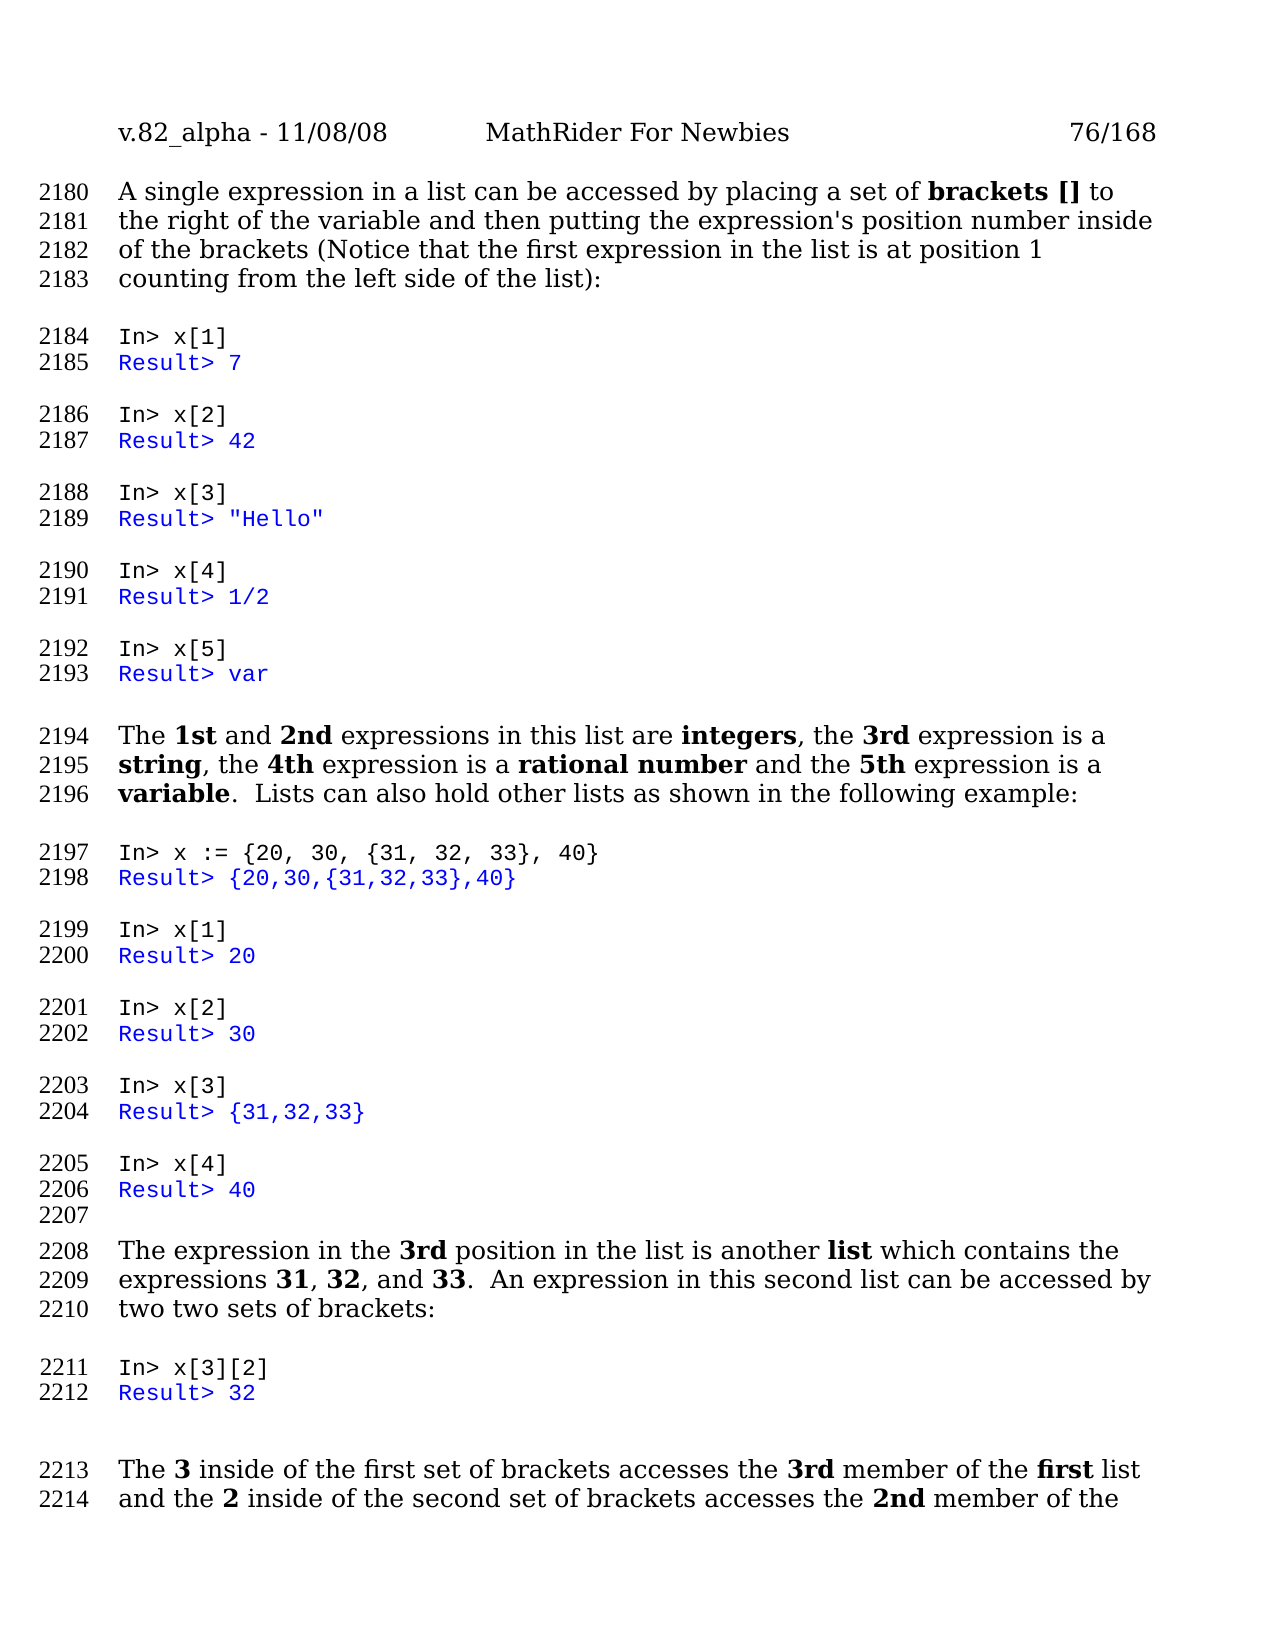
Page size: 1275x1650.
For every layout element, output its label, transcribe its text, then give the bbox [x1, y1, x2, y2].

text Result> 30 [118, 1022, 1157, 1048]
text A single expression in a list can be accessed by placing a set of brackets [] to the right of the variable and then putting the expression's position number inside of the brackets (Notice that the first expression in the list is at position 1 counting from the left side of the list): [118, 177, 1157, 294]
text Result> 42 [118, 429, 1157, 455]
text Result> 40 [118, 1178, 1157, 1204]
text Result> "Hello" [118, 507, 1157, 533]
text Result> var [118, 663, 1157, 689]
text In> x[2] [118, 996, 1157, 1022]
text The expression in the 3rd position in the list is another list which contains the expressions 31, 32, and 33. An expression in this second list can be accessed by two two sets of brackets: [118, 1236, 1157, 1324]
text In> x[4] [118, 1152, 1157, 1178]
text Result> 1/2 [118, 585, 1157, 611]
text The 1st and 2nd expressions in this list are integers, the 3rd expression is a string, the 4th expression is a rational number and the 5th expression is a variable. Lists can also hold other lists as shown in the following example: [118, 721, 1157, 809]
text Result> {20,30,{31,32,33},40} [118, 867, 1157, 893]
text Result> 20 [118, 944, 1157, 971]
text In> x[4] [118, 559, 1157, 585]
text In> x := {20, 30, {31, 32, 33}, 40} [118, 841, 1157, 867]
text In> x[5] [118, 637, 1157, 663]
text In> x[3][2] [118, 1356, 1157, 1382]
text In> x[3] [118, 481, 1157, 507]
text Result> {31,32,33} [118, 1100, 1157, 1126]
text The 3 inside of the first set of brackets accesses the 3rd member of the first list and the 2 inside of the second set of brackets accesses the 2nd member of the [118, 1455, 1157, 1514]
text Result> 32 [118, 1382, 1157, 1408]
text In> x[2] [118, 403, 1157, 429]
text Result> 7 [118, 352, 1157, 377]
text In> x[3] [118, 1074, 1157, 1100]
text In> x[1] [118, 326, 1157, 352]
text In> x[1] [118, 919, 1157, 944]
